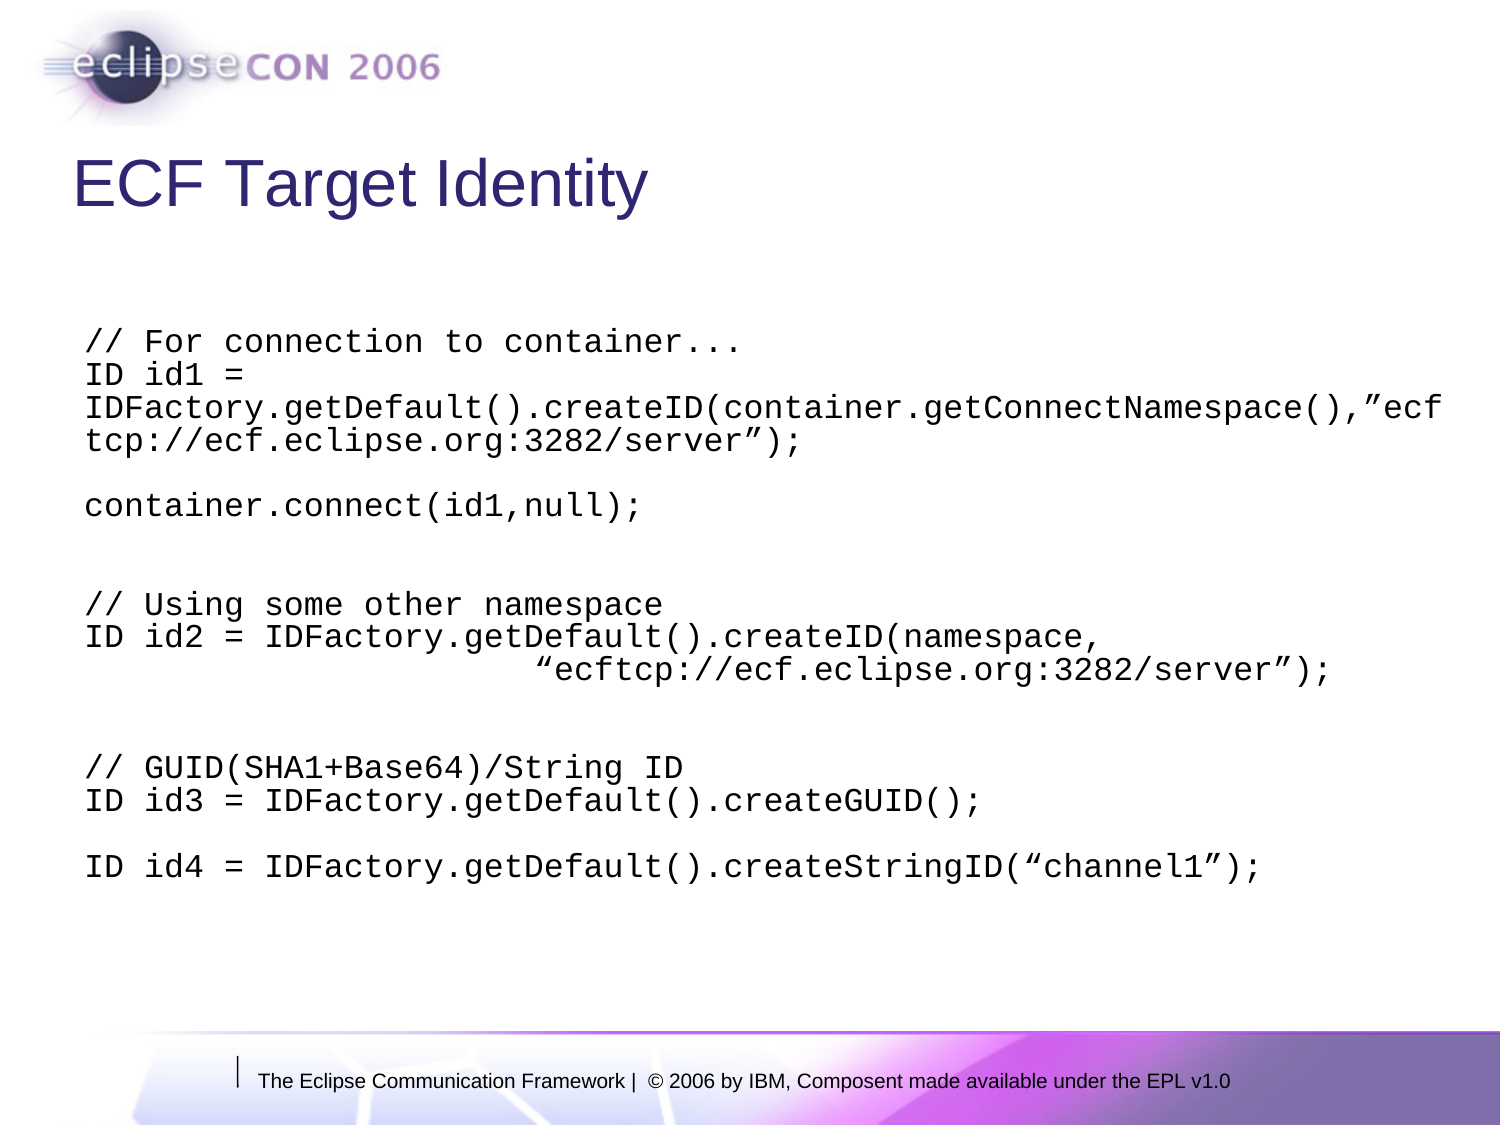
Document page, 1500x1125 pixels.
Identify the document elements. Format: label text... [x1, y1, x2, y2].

title ECF Target Identity [72, 150, 1425, 226]
picture [31, 10, 1040, 126]
text_box // For connection to container... ID id1 = IDFactory.getDefault().createID(container.getConnectNamespace(),”ecftcp://ecf.eclipse.org:3282/server”); container.connect(id1,null); // Using some other namespace ID id2 = IDFactory.getDefault().createID(namespace, “ecftcp://ecf.eclipse.org:3282/server”); // GUID(SHA1+Base64)/String ID ID id3 = IDFactory.getDefault().createGUID(); ID id4 = IDFactory.getDefault().createStringID(“channel1”); [69, 276, 1465, 1013]
picture [0, 1031, 1500, 1125]
